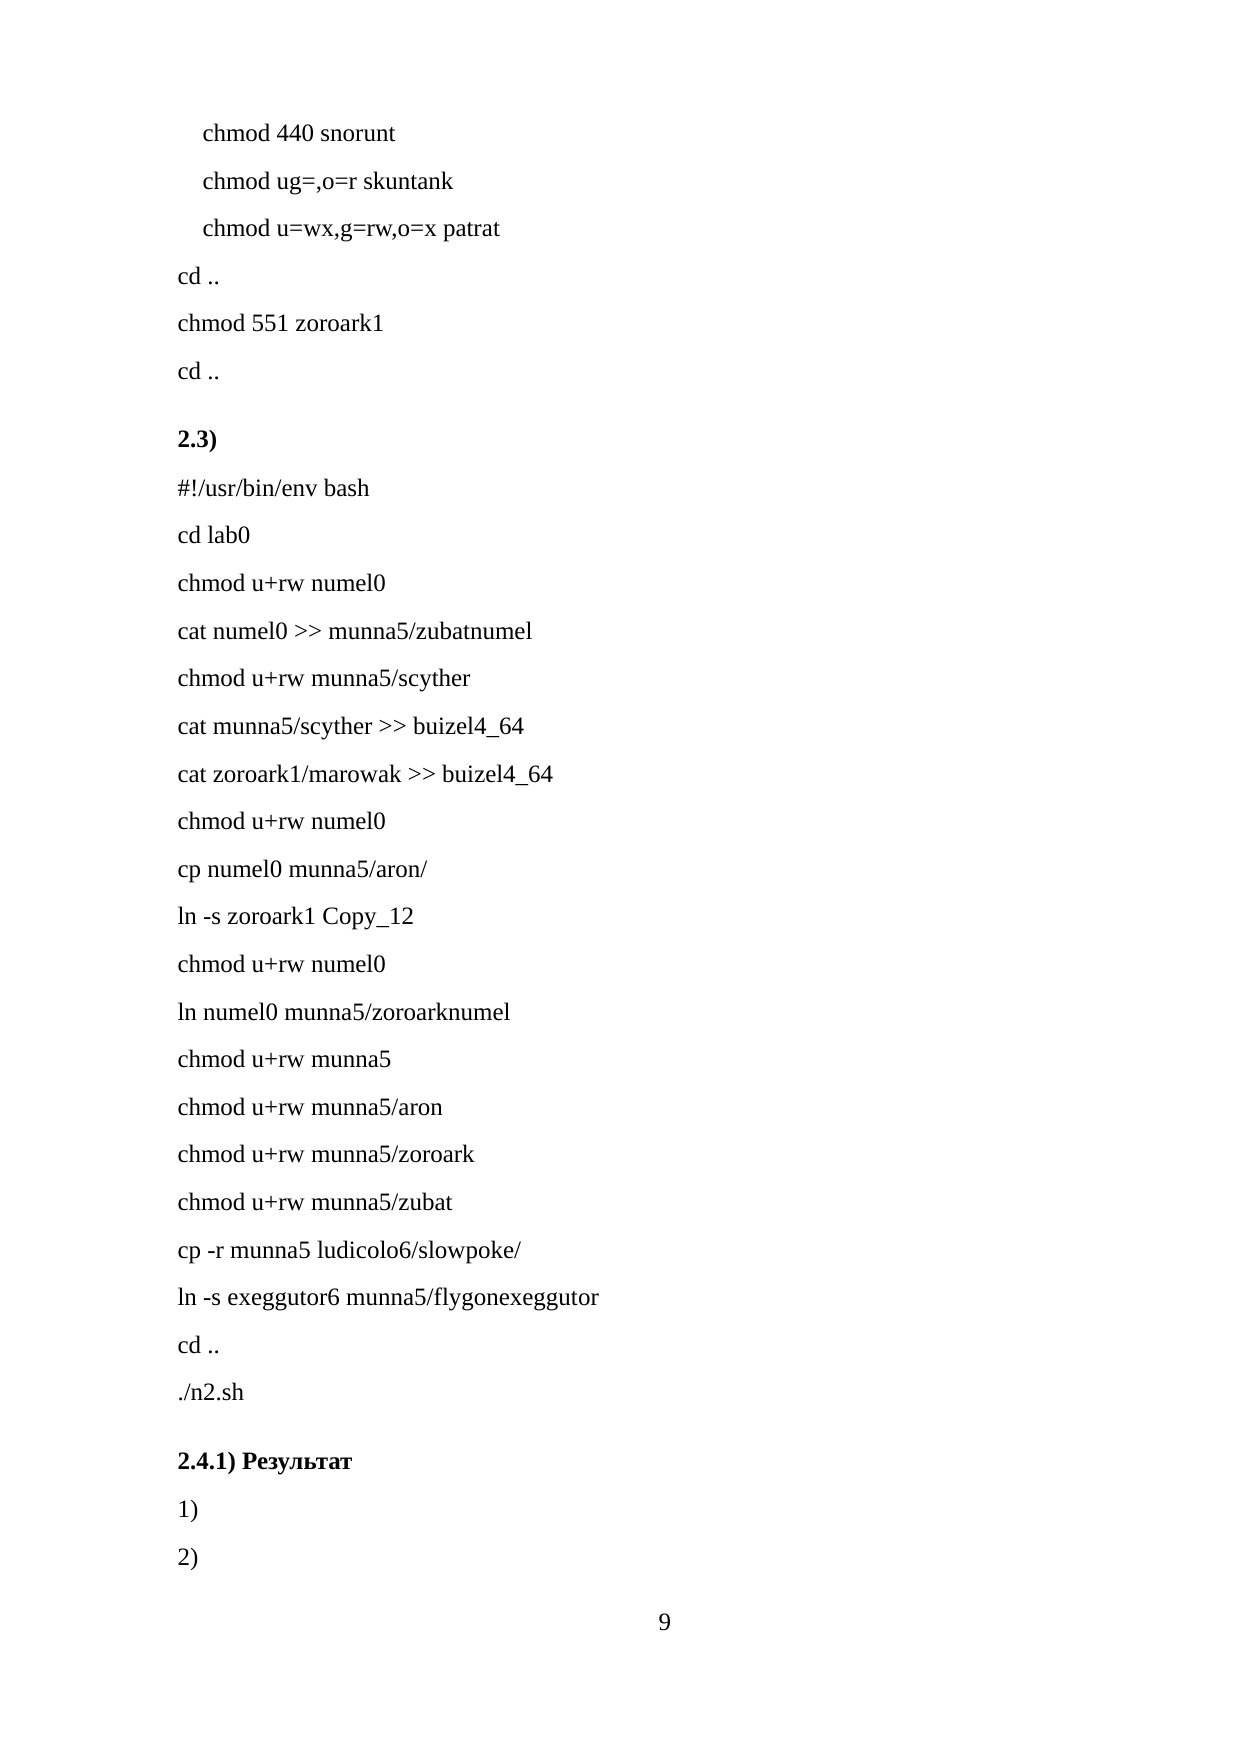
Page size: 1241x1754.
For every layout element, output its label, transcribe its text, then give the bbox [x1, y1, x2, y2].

text cd .. [177, 1330, 1152, 1359]
text chmod ug=,o=r skuntank [177, 166, 1152, 194]
subtitle 2.3) [177, 424, 1152, 453]
text cd .. [177, 261, 1152, 290]
text chmod u+rw numel0 [177, 568, 1152, 597]
text chmod u+rw numel0 [177, 806, 1152, 835]
text #!/usr/bin/env bash [177, 473, 1152, 502]
text cat numel0 >> munna5/zubatnumel [177, 616, 1152, 644]
text ln -s zoroark1 Copy_12 [177, 901, 1152, 930]
text chmod u+rw munna5/scyther [177, 663, 1152, 692]
text chmod 440 snorunt [177, 118, 1152, 147]
text chmod u+rw numel0 [177, 949, 1152, 978]
text chmod u+rw munna5 [177, 1044, 1152, 1073]
text cd lab0 [177, 521, 1152, 549]
text chmod 551 zoroark1 [177, 308, 1152, 337]
text cp -r munna5 ludicolo6/slowpoke/ [177, 1235, 1152, 1263]
text cd .. [177, 356, 1152, 385]
subtitle 2.4.1) Результат [177, 1446, 1152, 1475]
text ln numel0 munna5/zoroarknumel [177, 997, 1152, 1025]
text cat munna5/scyther >> buizel4_64 [177, 711, 1152, 740]
text ln -s exeggutor6 munna5/flygonexeggutor [177, 1282, 1152, 1311]
text ./n2.sh [177, 1377, 1152, 1406]
text 1) [177, 1494, 1152, 1523]
text chmod u+rw munna5/aron [177, 1092, 1152, 1121]
text 2) [177, 1542, 1152, 1571]
text chmod u+rw munna5/zoroark [177, 1139, 1152, 1168]
text chmod u=wx,g=rw,o=x patrat [177, 213, 1152, 242]
text cp numel0 munna5/aron/ [177, 854, 1152, 883]
text cat zoroark1/marowak >> buizel4_64 [177, 759, 1152, 787]
text chmod u+rw munna5/zubat [177, 1187, 1152, 1216]
